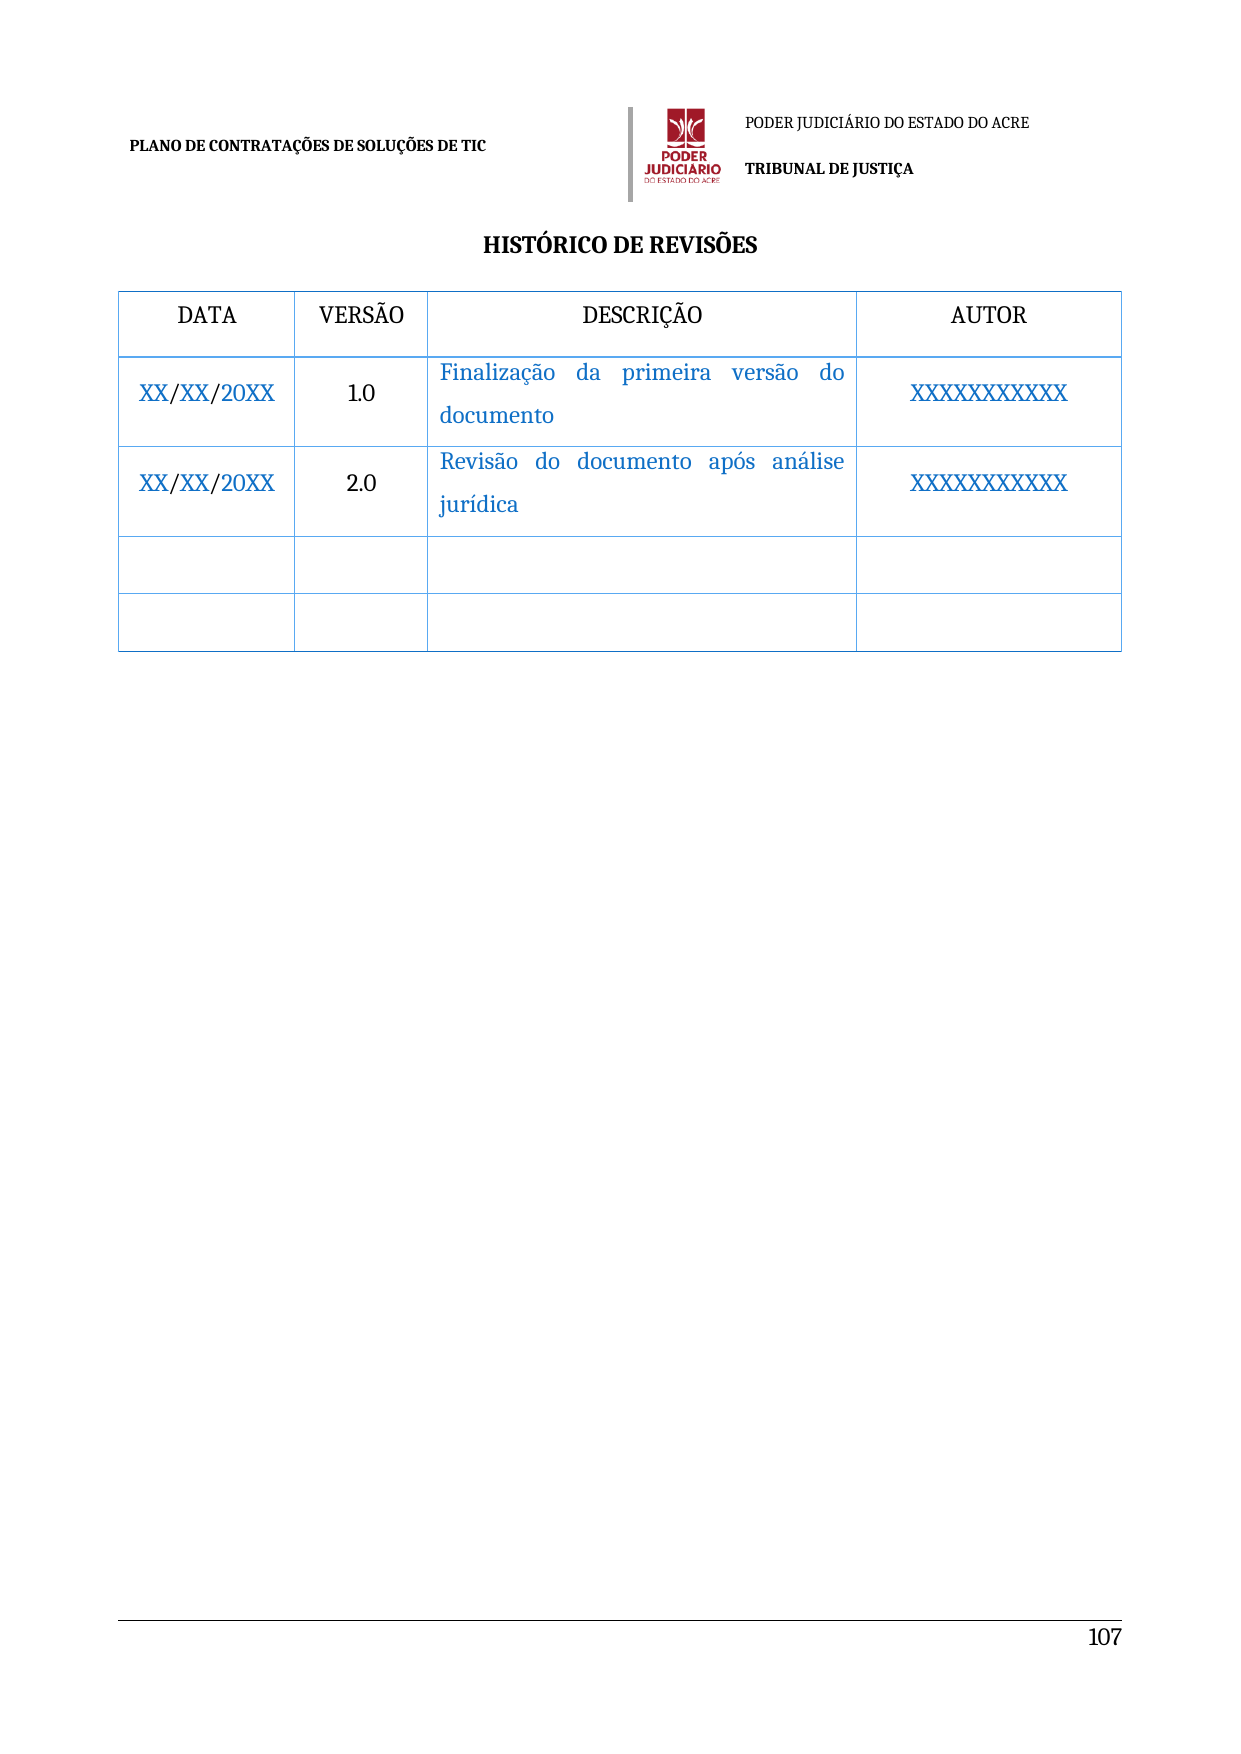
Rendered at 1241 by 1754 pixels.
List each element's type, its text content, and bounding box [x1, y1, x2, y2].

table_header VERSÃO [295, 292, 427, 356]
table_cell [119, 537, 294, 593]
table_header DATA [119, 292, 294, 356]
table_cell Revisão do documento após análise jurídica [428, 447, 856, 536]
table_cell XX/XX/20XX [119, 447, 294, 536]
picture [641, 106, 723, 186]
table_cell XXXXXXXXXXX [857, 447, 1121, 536]
table_cell 1.0 [295, 358, 427, 446]
table_cell [428, 594, 856, 651]
table_header DESCRIÇÃO [428, 292, 856, 356]
table_cell [857, 594, 1121, 651]
table_cell [295, 537, 427, 593]
table_cell XXXXXXXXXXX [857, 358, 1121, 446]
table_cell [295, 594, 427, 651]
table_cell XX/XX/20XX [119, 358, 294, 446]
table_header AUTOR [857, 292, 1121, 356]
table_cell Finalização da primeira versão do documento [428, 358, 856, 446]
table_cell [857, 537, 1121, 593]
table_cell [119, 594, 294, 651]
text HISTÓRICO DE REVISÕES [118, 231, 1122, 259]
table_cell 2.0 [295, 447, 427, 536]
table_cell [428, 537, 856, 593]
